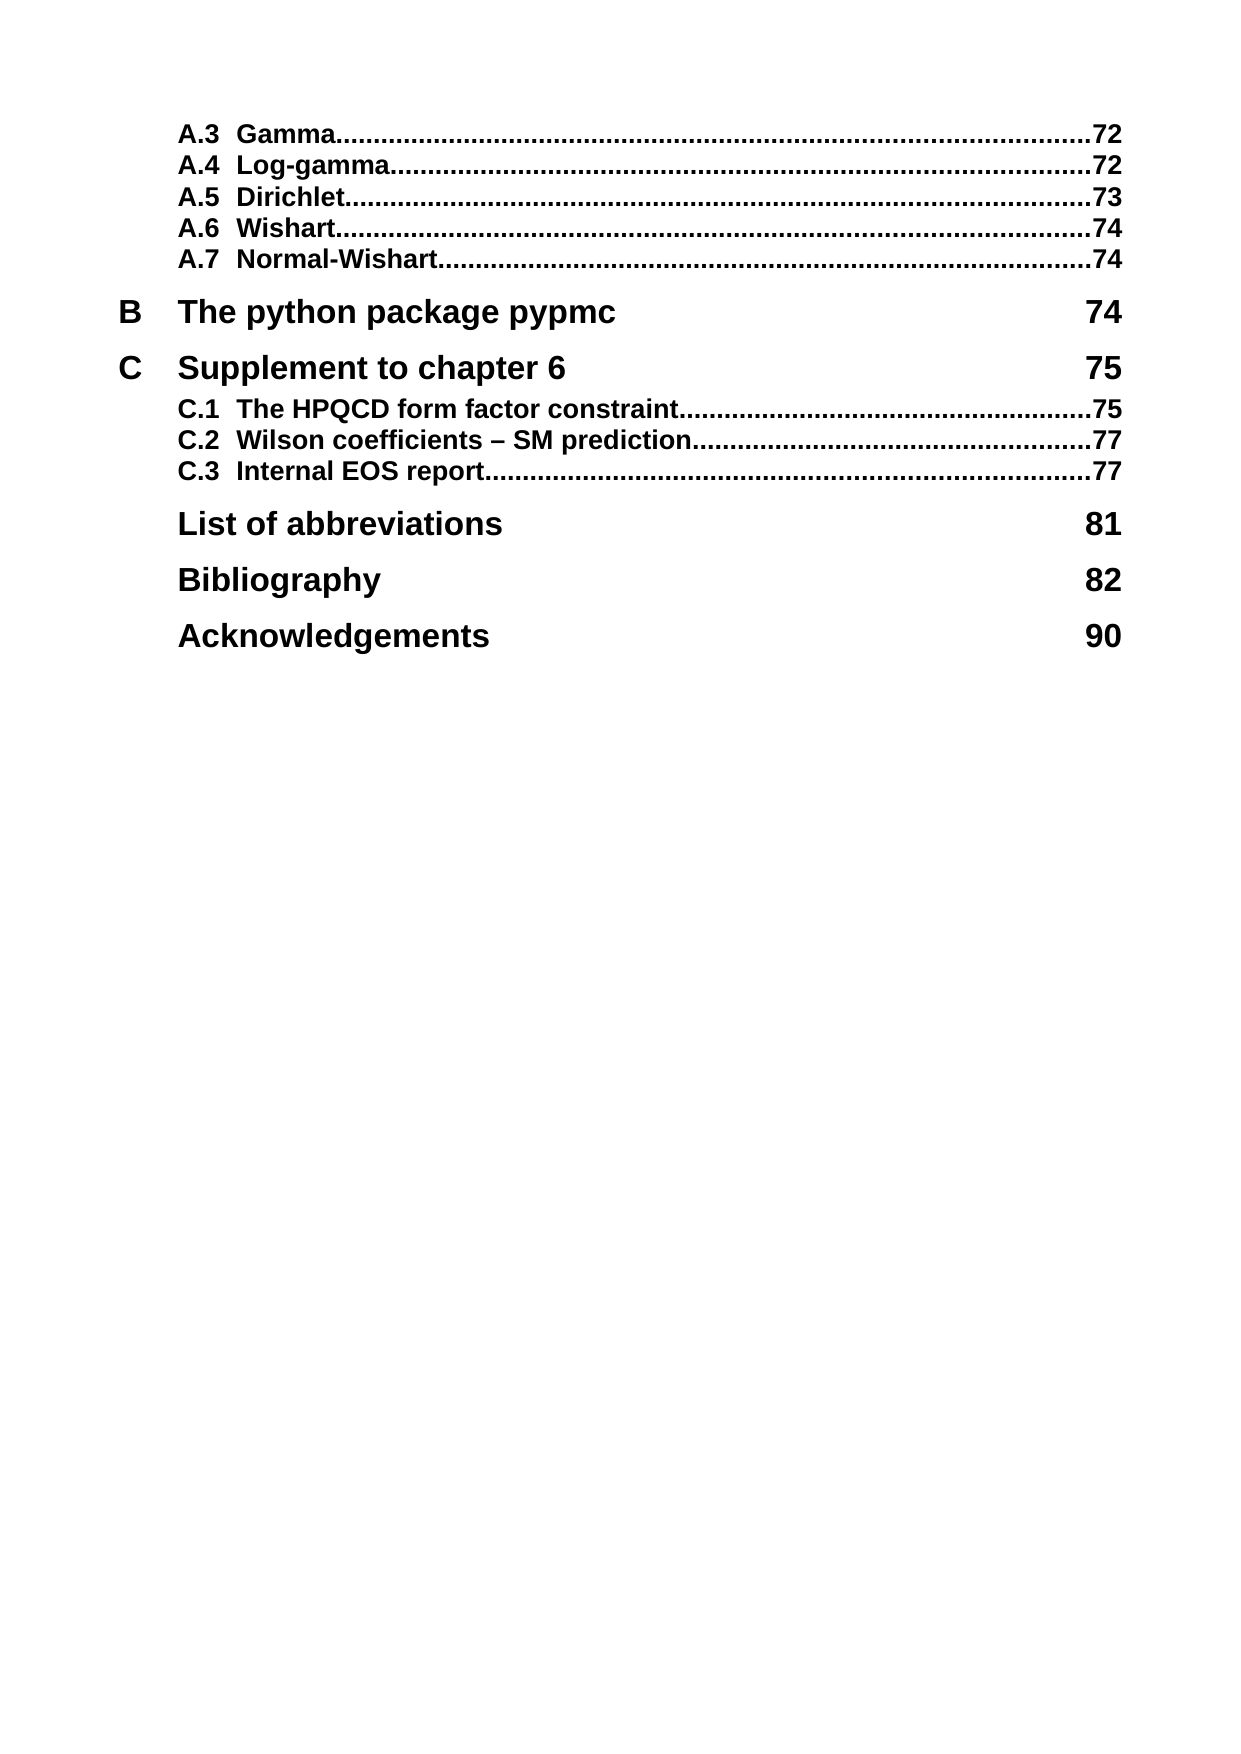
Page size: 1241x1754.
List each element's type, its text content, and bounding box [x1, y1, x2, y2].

text A.6 Wishart 74 [118, 212, 1122, 243]
text C.1 The HPQCD form factor constraint 75 [118, 393, 1122, 424]
text Bibliography 82 [118, 560, 1122, 599]
text A.7 Normal-Wishart 74 [118, 243, 1122, 274]
text C.2 Wilson coefficients – SM prediction 77 [118, 424, 1122, 455]
text A.5 Dirichlet 73 [118, 181, 1122, 212]
text A.3 Gamma 72 [118, 118, 1122, 149]
text A.4 Log-gamma 72 [118, 149, 1122, 181]
text C.3 Internal EOS report 77 [118, 455, 1122, 486]
text Acknowledgements 90 [118, 616, 1122, 655]
text List of abbreviations 81 [118, 504, 1122, 542]
text C Supplement to chapter 6 75 [118, 348, 1122, 387]
text B The python package pypmc 74 [118, 292, 1122, 331]
